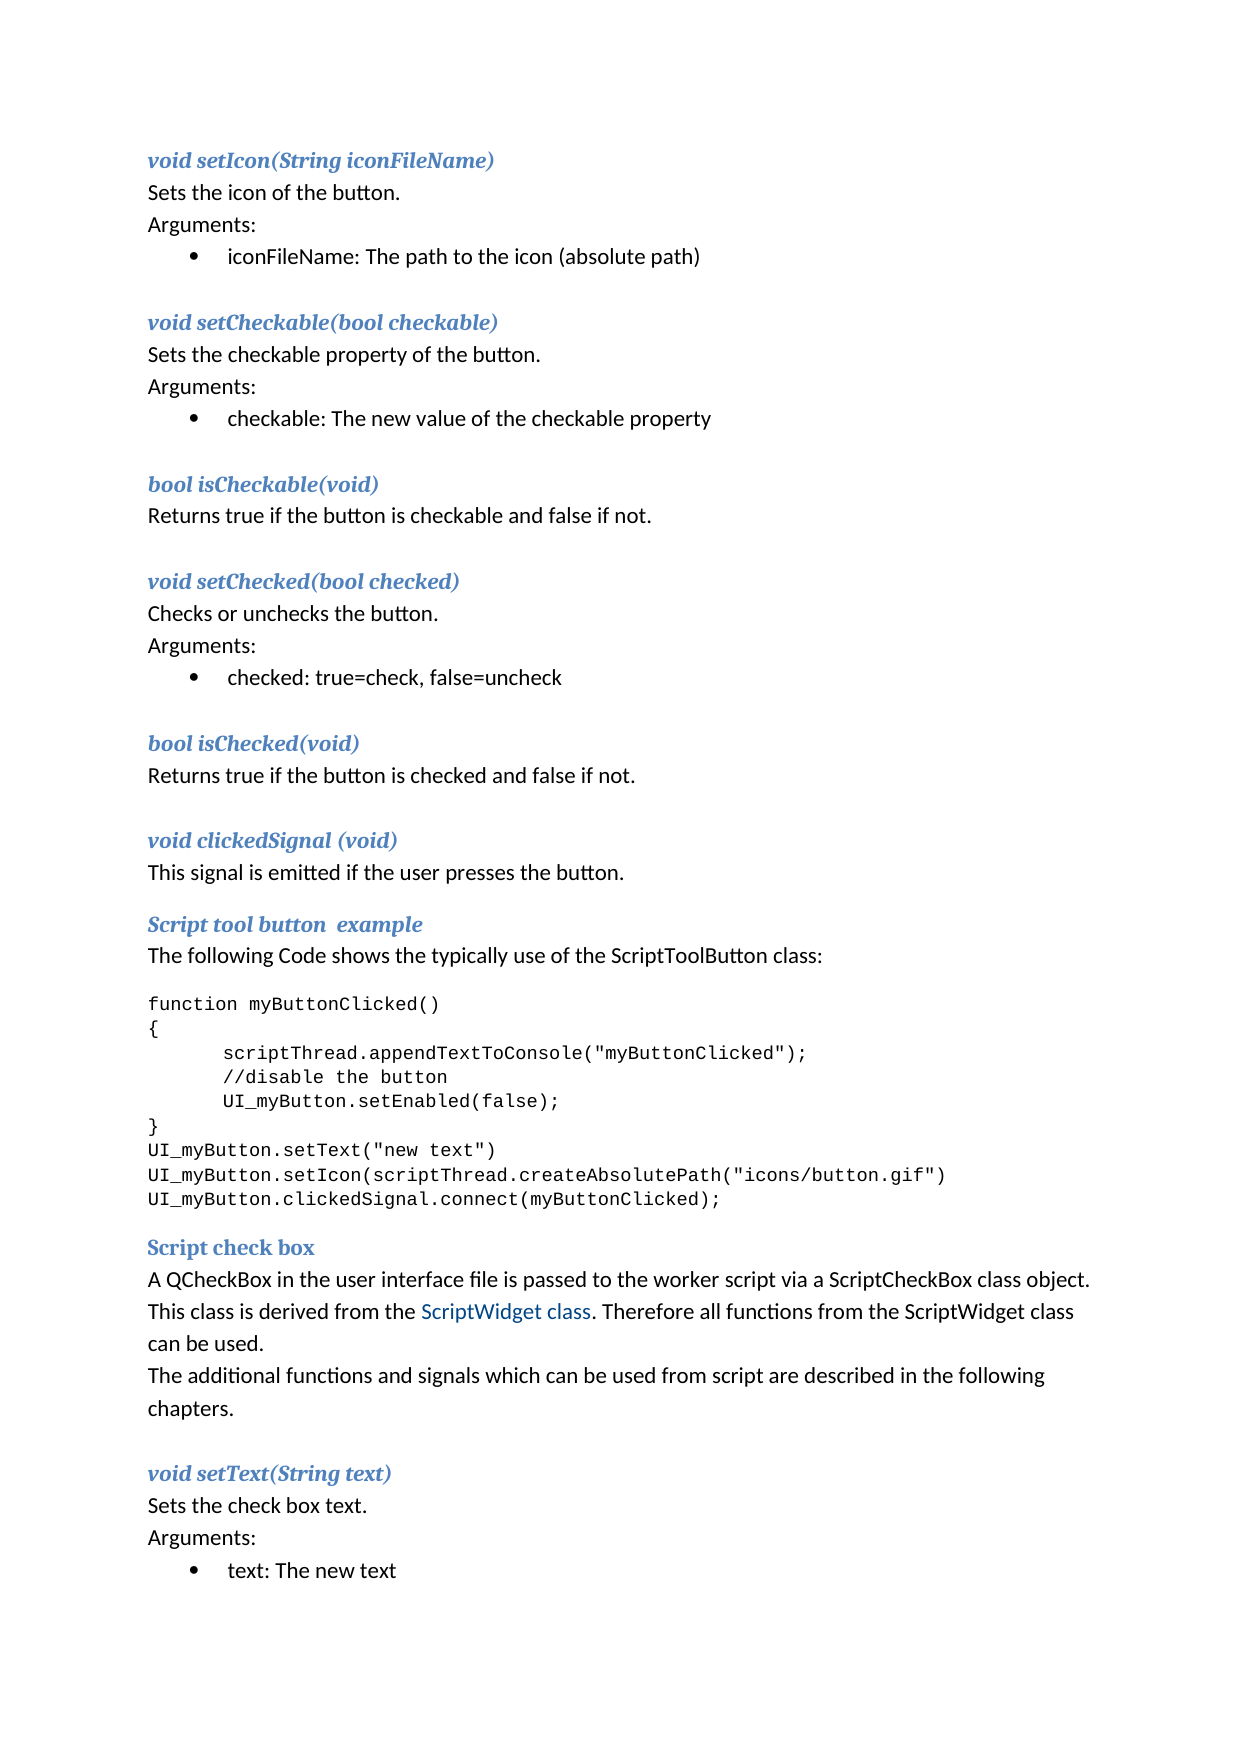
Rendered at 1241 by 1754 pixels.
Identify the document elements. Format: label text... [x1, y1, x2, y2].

text The following Code shows the typically use of the ScriptToolButton class: [148, 942, 1093, 970]
text Arguments: [148, 372, 1093, 400]
text Sets the icon of the button. [148, 178, 1093, 206]
list iconFileName: The path to the icon (absolute path) [190, 242, 1093, 270]
text Sets the check box text. [148, 1491, 1093, 1519]
text UI_myButton.setText("new text") [148, 1141, 1093, 1162]
text scriptThread.appendTextToConsole("myButtonClicked"); [148, 1043, 1093, 1065]
text UI_myButton.setEnabled(false); [148, 1092, 1093, 1113]
text UI_myButton.clickedSignal.connect(myButtonClicked); [148, 1190, 1093, 1211]
subtitle bool isCheckable(void) [148, 471, 1093, 498]
text Arguments: [148, 631, 1093, 659]
list text: The new text [190, 1556, 1093, 1584]
text //disable the button [148, 1068, 1093, 1089]
text Checks or unchecks the button. [148, 599, 1093, 627]
text Returns true if the button is checkable and false if not. [148, 502, 1093, 529]
text function myButtonClicked() [148, 995, 1093, 1016]
text Sets the checkable property of the button. [148, 340, 1093, 368]
text { [148, 1019, 1093, 1040]
text A QCheckBox in the user interface file is passed to the worker script via a ScriptCheckBox class object. This class is derived from the ScriptWidget class. Therefore all functions from the ScriptWidget class can be used. [148, 1265, 1093, 1357]
text Arguments: [148, 1523, 1093, 1552]
subtitle void clickedSignal (void) [148, 828, 1093, 854]
text UI_myButton.setIcon(scriptThread.createAbsolutePath("icons/button.gif") [148, 1165, 1093, 1187]
text Returns true if the button is checked and false if not. [148, 761, 1093, 789]
subtitle void setChecked(bool checked) [148, 569, 1093, 595]
subtitle Script tool button example [148, 911, 1093, 938]
subtitle Script check box [148, 1235, 1093, 1261]
text The additional functions and signals which can be used from script are described in the following chapters. [148, 1362, 1093, 1422]
subtitle void setIcon(String iconFileName) [148, 148, 1093, 174]
list checkable: The new value of the checkable property [190, 404, 1093, 432]
text } [148, 1117, 1093, 1138]
subtitle void setCheckable(bool checkable) [148, 309, 1093, 336]
subtitle bool isChecked(void) [148, 731, 1093, 757]
subtitle void setText(String text) [148, 1461, 1093, 1487]
text Arguments: [148, 210, 1093, 238]
text This signal is emitted if the user presses the button. [148, 858, 1093, 886]
list checked: true=check, false=uncheck [190, 663, 1093, 691]
